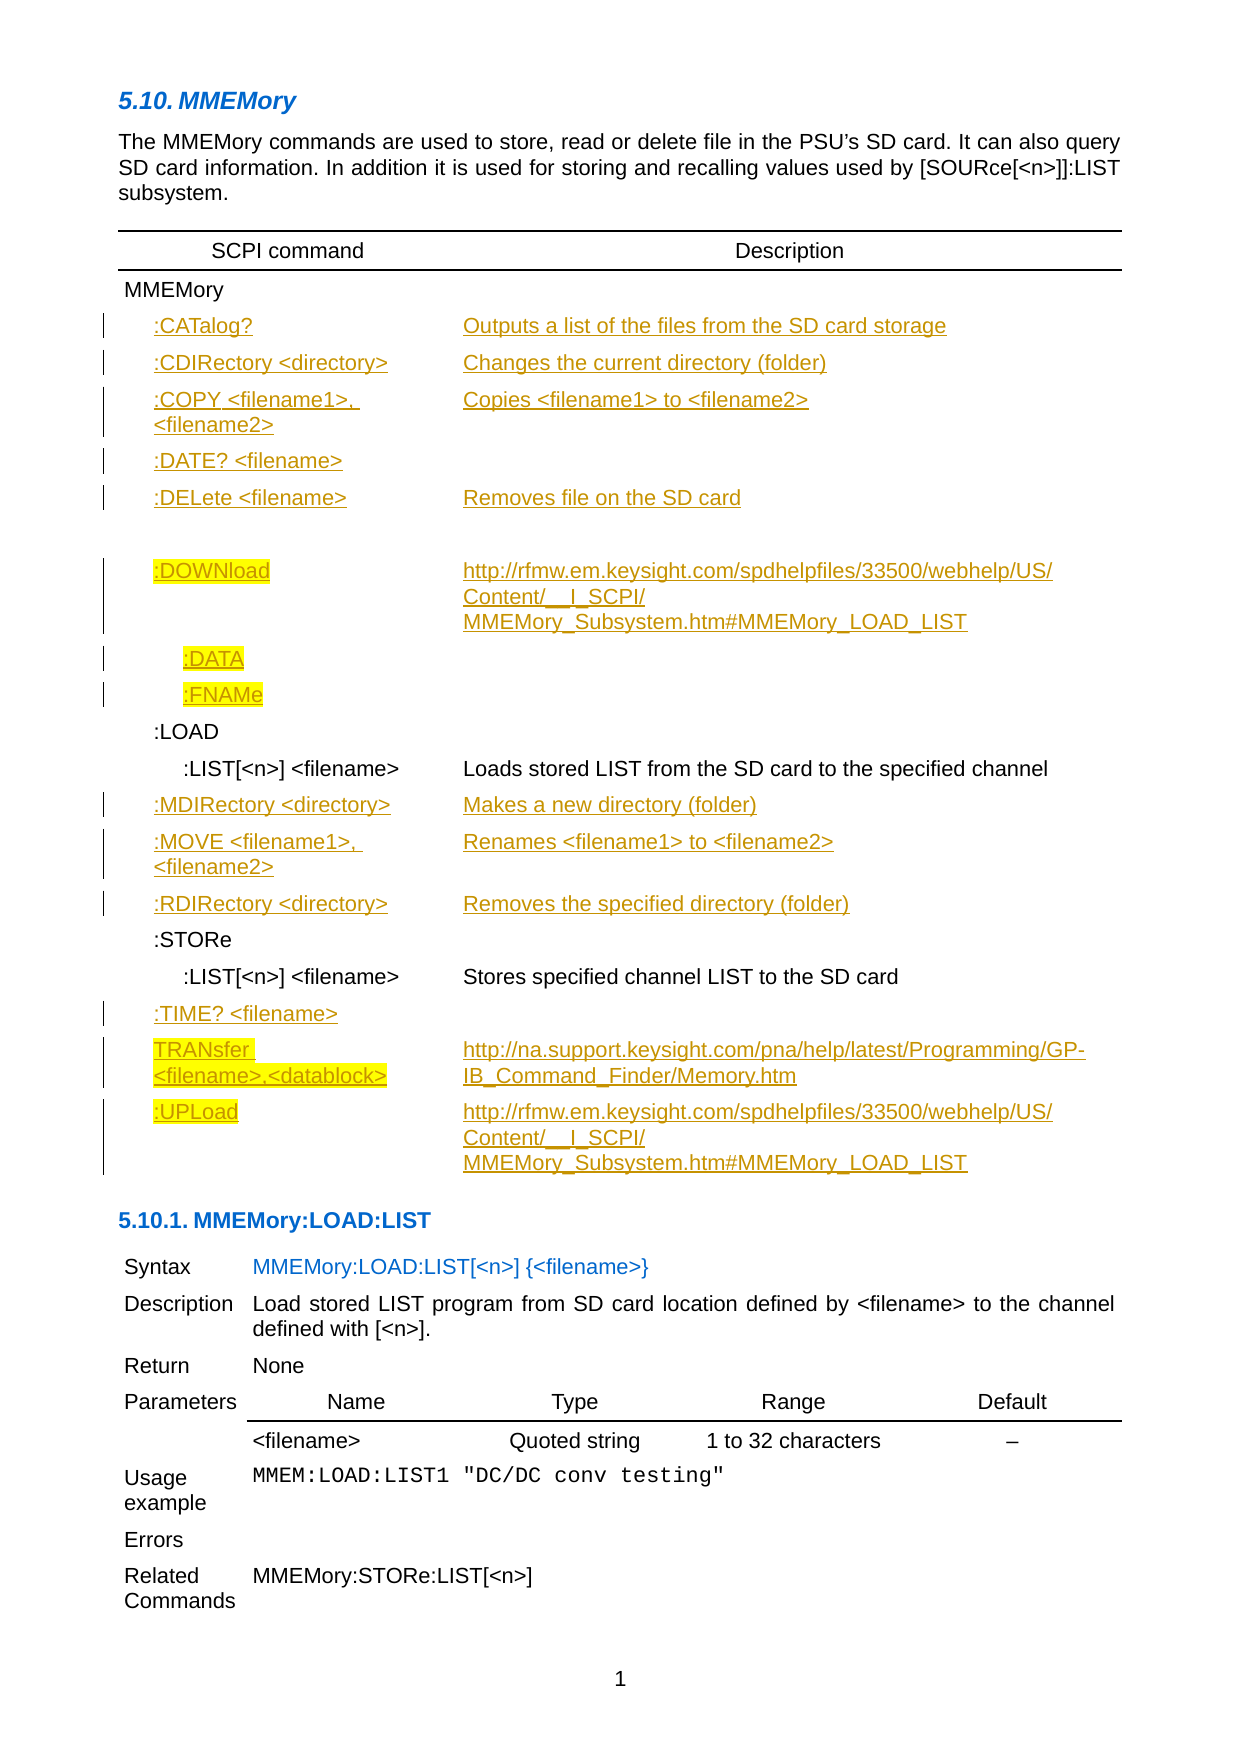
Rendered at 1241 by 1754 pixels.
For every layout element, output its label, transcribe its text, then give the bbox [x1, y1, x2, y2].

table_cell [457, 922, 1122, 958]
table_cell Copies <filename1> to <filename2> [457, 381, 1122, 443]
table_header MMEMory:LOAD:LIST[<n>] {<filename>} [247, 1248, 1122, 1285]
table_cell Loads stored LIST from the SD card to the specified channel [457, 750, 1122, 786]
table_cell Description [118, 1285, 247, 1347]
table_cell Range [684, 1384, 903, 1420]
table_cell MMEM:LOAD:LIST1 "DC/DC conv testing" [247, 1459, 1122, 1521]
table_header SCPI command [118, 232, 457, 269]
table_cell [118, 516, 457, 553]
table_cell MMEMory [118, 271, 457, 307]
table_cell [457, 995, 1122, 1032]
table_cell <filename> [247, 1422, 465, 1459]
table_cell :LIST[<n>] <filename> [118, 958, 457, 995]
table_cell http://rfmw.em.keysight.com/spdhelpfiles/33500/webhelp/US/Content/__I_SCPI/MMEMory_Subsystem.htm#MMEMory_LOAD_LIST [457, 1094, 1122, 1181]
table_cell Parameters [118, 1384, 247, 1459]
table_cell MMEMory:STORe:LIST[<n>] [247, 1558, 1122, 1619]
table_cell :DATA [118, 640, 457, 676]
table_cell :COPY <filename1>, <filename2> [118, 381, 457, 443]
table_cell Removes file on the SD card [457, 479, 1122, 516]
table_cell Renames <filename1> to <filename2> [457, 823, 1122, 885]
table_cell None [247, 1347, 1122, 1383]
table_cell :DOWNload [118, 553, 457, 640]
table_cell :DELete <filename> [118, 479, 457, 516]
table_cell Name [247, 1384, 465, 1420]
table_cell :DATE? <filename> [118, 443, 457, 479]
table_cell Outputs a list of the files from the SD card storage [457, 308, 1122, 344]
table_cell 1 to 32 characters [684, 1422, 903, 1459]
table_cell :RDIRectory <directory> [118, 885, 457, 922]
table_cell Makes a new directory (folder) [457, 786, 1122, 823]
table_cell :LIST[<n>] <filename> [118, 750, 457, 786]
table_cell – [903, 1422, 1122, 1459]
table_cell Errors [118, 1521, 247, 1557]
table_cell Default [903, 1384, 1122, 1420]
table_cell [457, 271, 1122, 307]
table_cell TRANsfer <filename>,<datablock> [118, 1032, 457, 1093]
text The MMEMory commands are used to store, read or delete file in the PSU’s SD card. It can also query SD card information. In addition it is used for storing and recalling values used by [SOURce[<n>]]:LIST subsystem. [118, 129, 1122, 205]
table_cell [457, 443, 1122, 479]
table_cell :CDIRectory <directory> [118, 344, 457, 381]
table_cell [457, 640, 1122, 676]
table_cell Removes the specified directory (folder) [457, 885, 1122, 922]
table_cell Load stored LIST program from SD card location defined by <filename> to the channel defined with [<n>]. [247, 1285, 1122, 1347]
table_cell [457, 516, 1122, 553]
table_cell :UPLoad [118, 1094, 457, 1181]
table_cell :TIME? <filename> [118, 995, 457, 1032]
table_cell [457, 713, 1122, 750]
table_cell http://rfmw.em.keysight.com/spdhelpfiles/33500/webhelp/US/Content/__I_SCPI/MMEMory_Subsystem.htm#MMEMory_LOAD_LIST [457, 553, 1122, 640]
table_header Description [457, 232, 1122, 269]
table_cell Changes the current directory (folder) [457, 344, 1122, 381]
table_cell Return [118, 1347, 247, 1383]
table_cell :MDIRectory <directory> [118, 786, 457, 823]
table_cell [247, 1521, 1122, 1557]
table_cell :MOVE <filename1>, <filename2> [118, 823, 457, 885]
table_cell :FNAMe [118, 676, 457, 713]
subtitle MMEMory [118, 86, 1122, 114]
table_cell :LOAD [118, 713, 457, 750]
table_cell :CATalog? [118, 308, 457, 344]
table_cell Stores specified channel LIST to the SD card [457, 958, 1122, 995]
table_header Syntax [118, 1248, 247, 1285]
table_cell :STORe [118, 922, 457, 958]
table_cell Related Commands [118, 1558, 247, 1619]
subtitle MMEMory:LOAD:LIST [118, 1207, 1122, 1233]
table_cell Quoted string [465, 1422, 684, 1459]
table_cell Type [465, 1384, 684, 1420]
table_cell http://na.support.keysight.com/pna/help/latest/Programming/GP-IB_Command_Finder/Memory.htm [457, 1032, 1122, 1093]
table_cell Usage example [118, 1459, 247, 1521]
table_cell [457, 676, 1122, 713]
